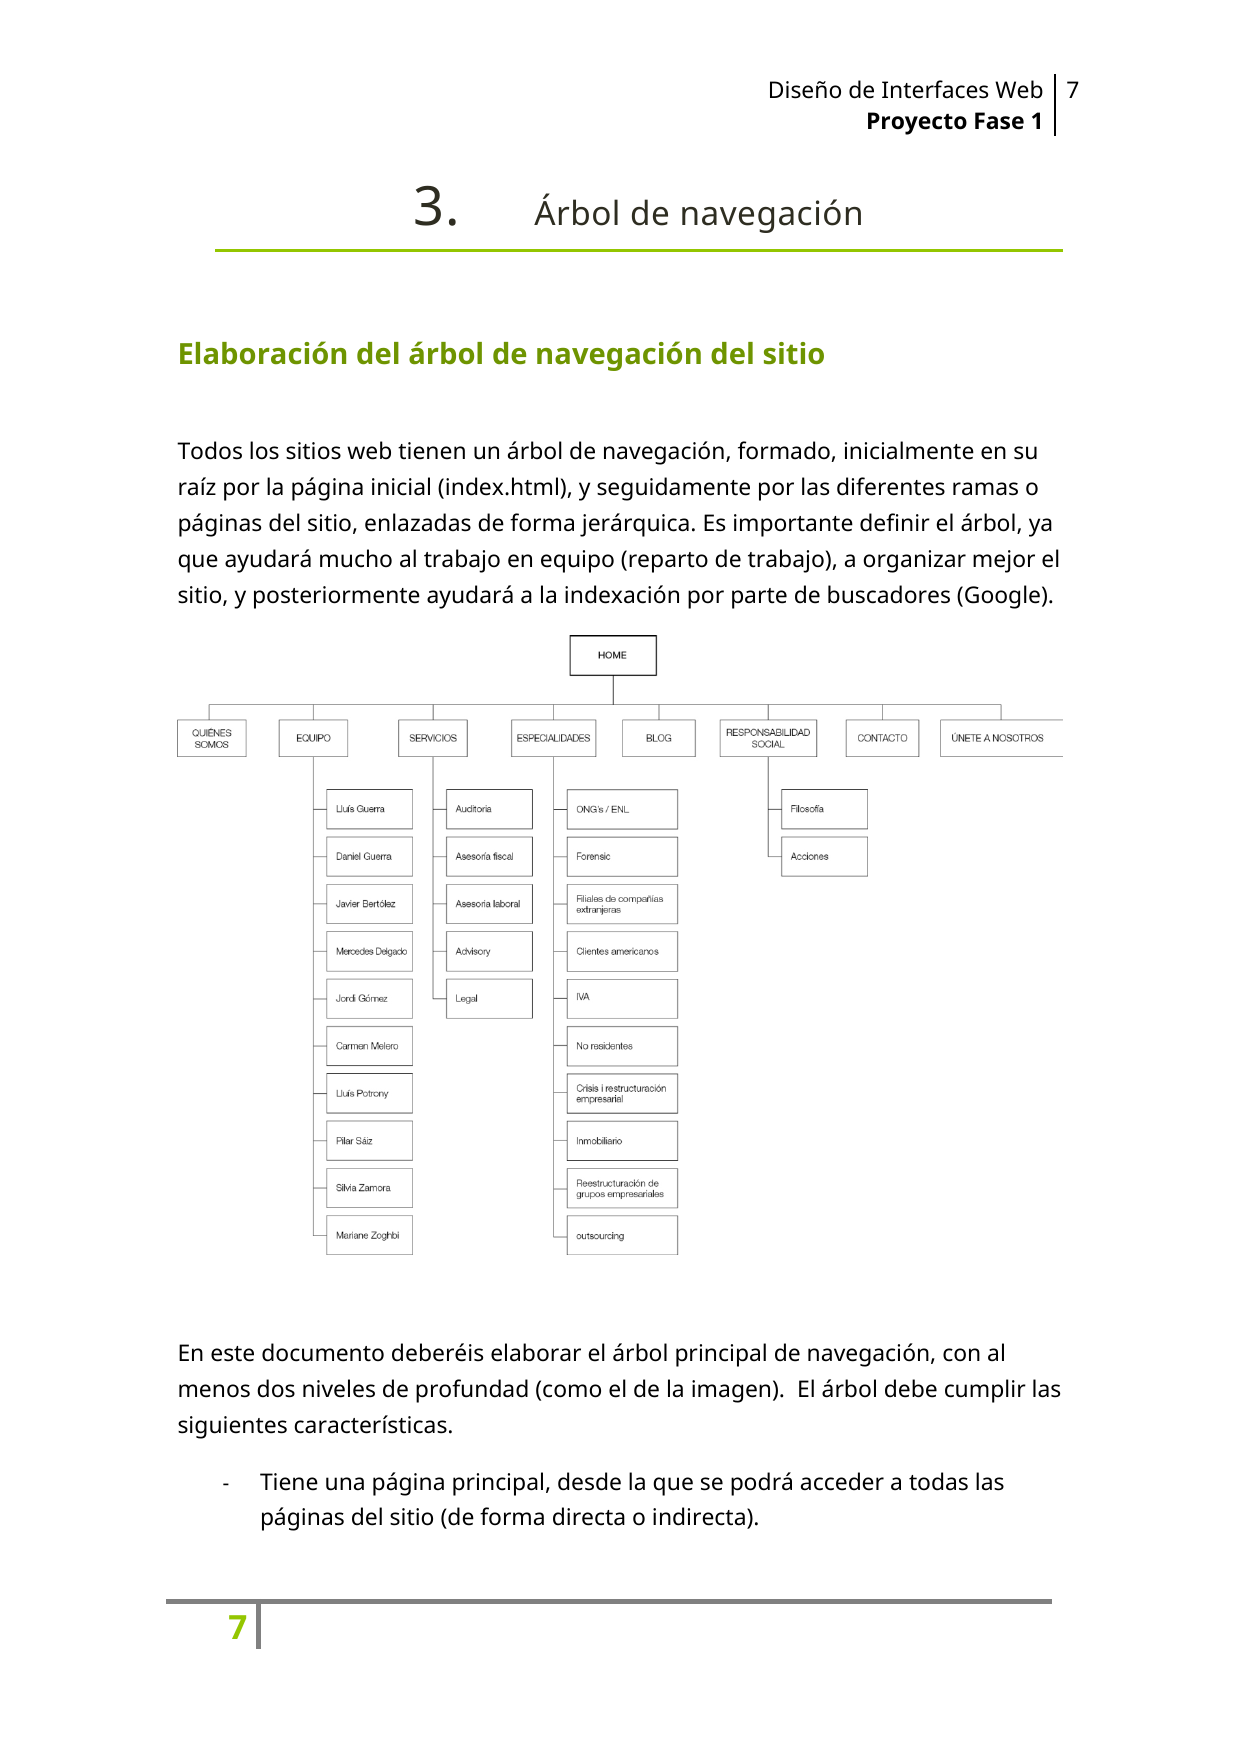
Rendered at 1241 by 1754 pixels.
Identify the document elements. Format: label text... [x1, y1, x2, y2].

list Árbol de navegación [215, 167, 1063, 249]
text En este documento deberéis elaborar el árbol principal de navegación, con al menos dos niveles de profundad (como el de la imagen). El árbol debe cumplir las siguientes características. [177, 1337, 1063, 1440]
list Tiene una página principal, desde la que se podrá acceder a todas las páginas del sitio (de forma directa o indirecta). [222, 1465, 1063, 1533]
text Todos los sitios web tienen un árbol de navegación, formado, inicialmente en su raíz por la página inicial (index.html), y seguidamente por las diferentes ramas o páginas del sitio, enlazadas de forma jerárquica. Es importante definir el árbol, ya que ayudará mucho al trabajo en equipo (reparto de trabajo), a organizar mejor el sitio, y posteriormente ayudará a la indexación por parte de buscadores (Google). [177, 435, 1063, 610]
subtitle Elaboración del árbol de navegación del sitio [177, 333, 1063, 373]
